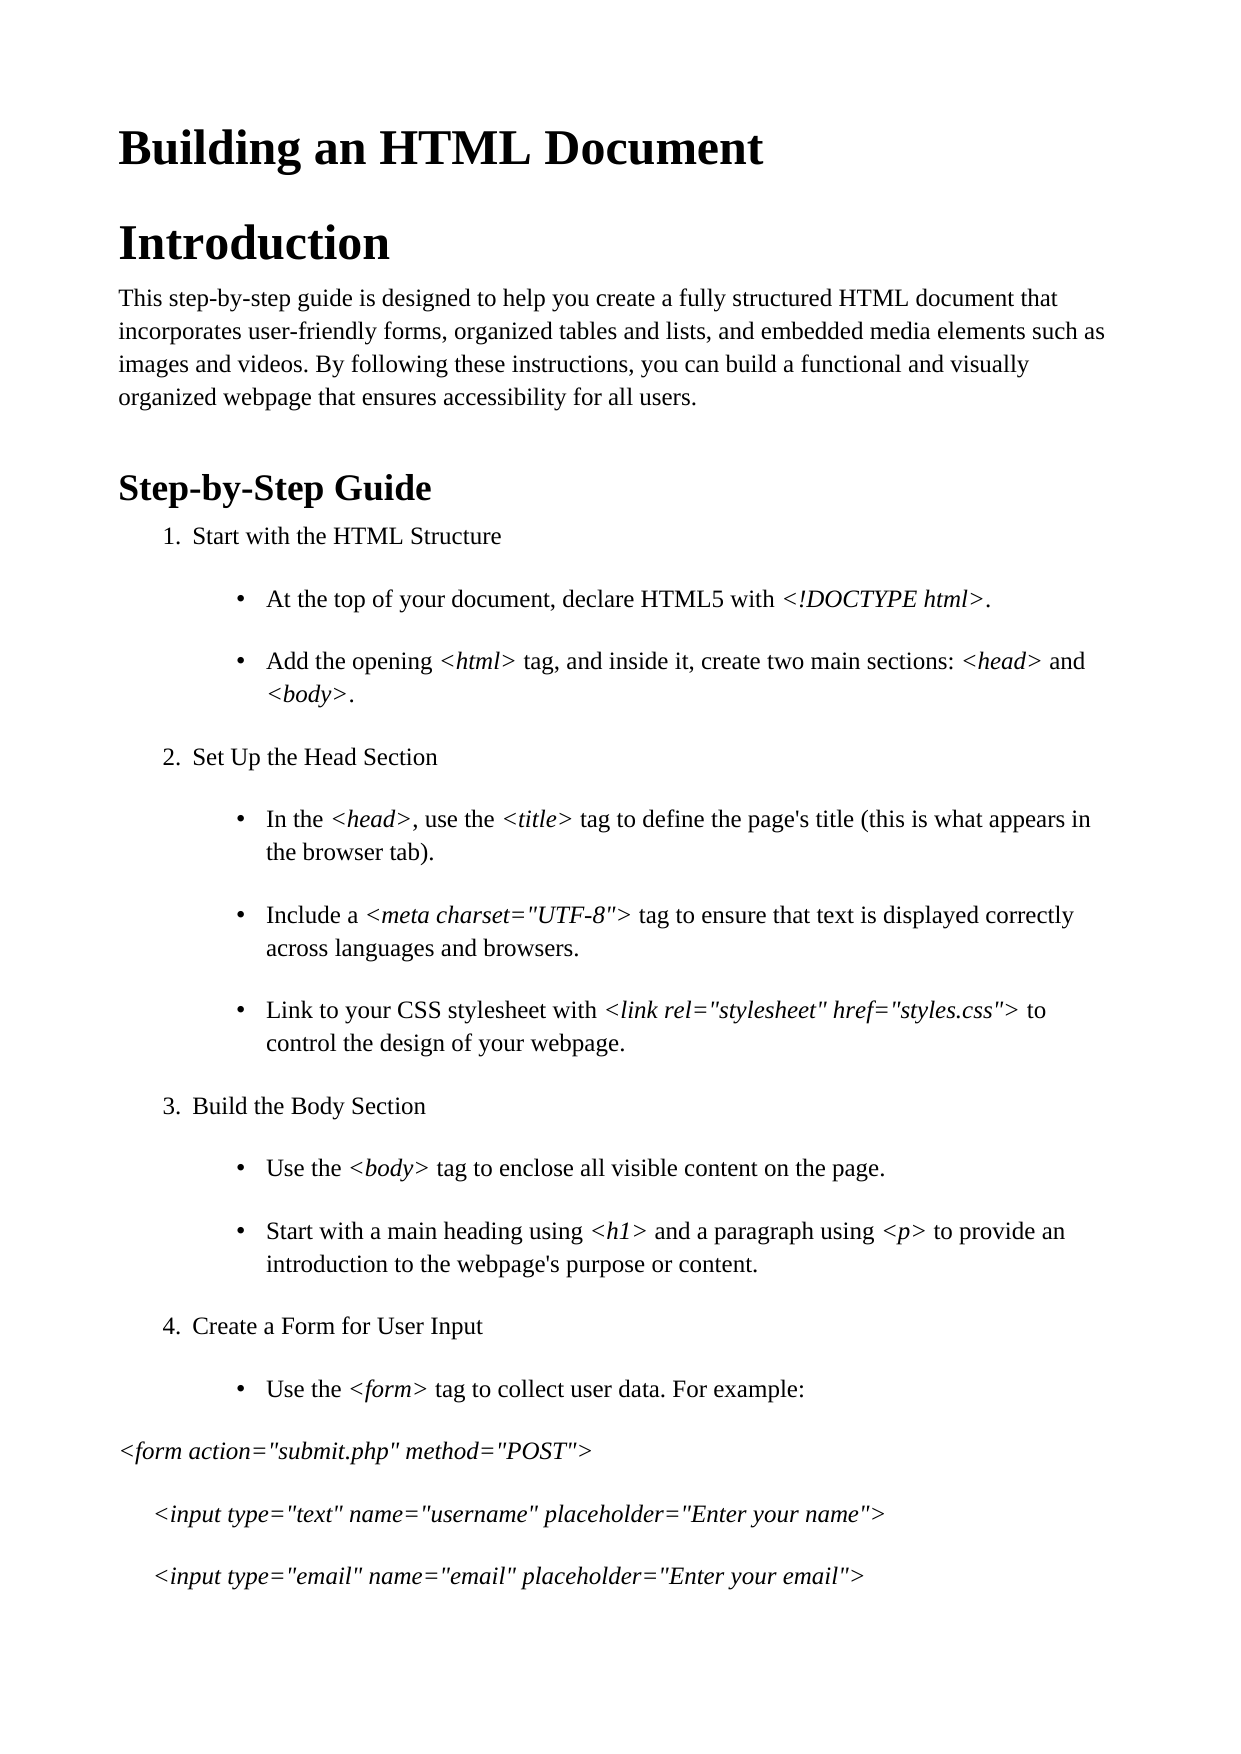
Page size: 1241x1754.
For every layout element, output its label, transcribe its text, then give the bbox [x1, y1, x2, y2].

list At the top of your document, declare HTML5 with <!DOCTYPE html>. [236, 584, 1122, 612]
list Build the Body Section [162, 1091, 1122, 1119]
list Include a <meta charset="UTF-8"> tag to ensure that text is displayed correctly across languages and browsers. [236, 900, 1122, 961]
list Add the opening <html> tag, and inside it, create two main sections: <head> and <body>. [236, 646, 1122, 708]
text <input type="email" name="email" placeholder="Enter your email"> [118, 1561, 1122, 1590]
list Use the <body> tag to enclose all visible content on the page. [236, 1153, 1122, 1182]
text This step-by-step guide is designed to help you create a fully structured HTML document that incorporates user-friendly forms, organized tables and lists, and embedded media elements such as images and videos. By following these instructions, you can build a functional and visually organized webpage that ensures accessibility for all users. [118, 283, 1122, 411]
list In the <head>, use the <title> tag to define the page's title (this is what appears in the browser tab). [236, 804, 1122, 866]
list Set Up the Head Section [162, 742, 1122, 770]
list Start with the HTML Structure [162, 521, 1122, 550]
text <input type="text" name="username" placeholder="Enter your name"> [118, 1499, 1122, 1527]
text <form action="submit.php" method="POST"> [118, 1436, 1122, 1465]
subtitle Step-by-Step Guide [118, 466, 1122, 509]
list Start with a main heading using <h1> and a paragraph using <p> to provide an introduction to the webpage's purpose or content. [236, 1216, 1122, 1277]
list Link to your CSS stylesheet with <link rel="stylesheet" href="styles.css"> to control the design of your webpage. [236, 995, 1122, 1057]
list Use the <form> tag to collect user data. For example: [236, 1374, 1122, 1402]
subtitle Building an HTML Document [118, 118, 1122, 176]
list Create a Form for User Input [162, 1311, 1122, 1340]
subtitle Introduction [118, 213, 1122, 271]
